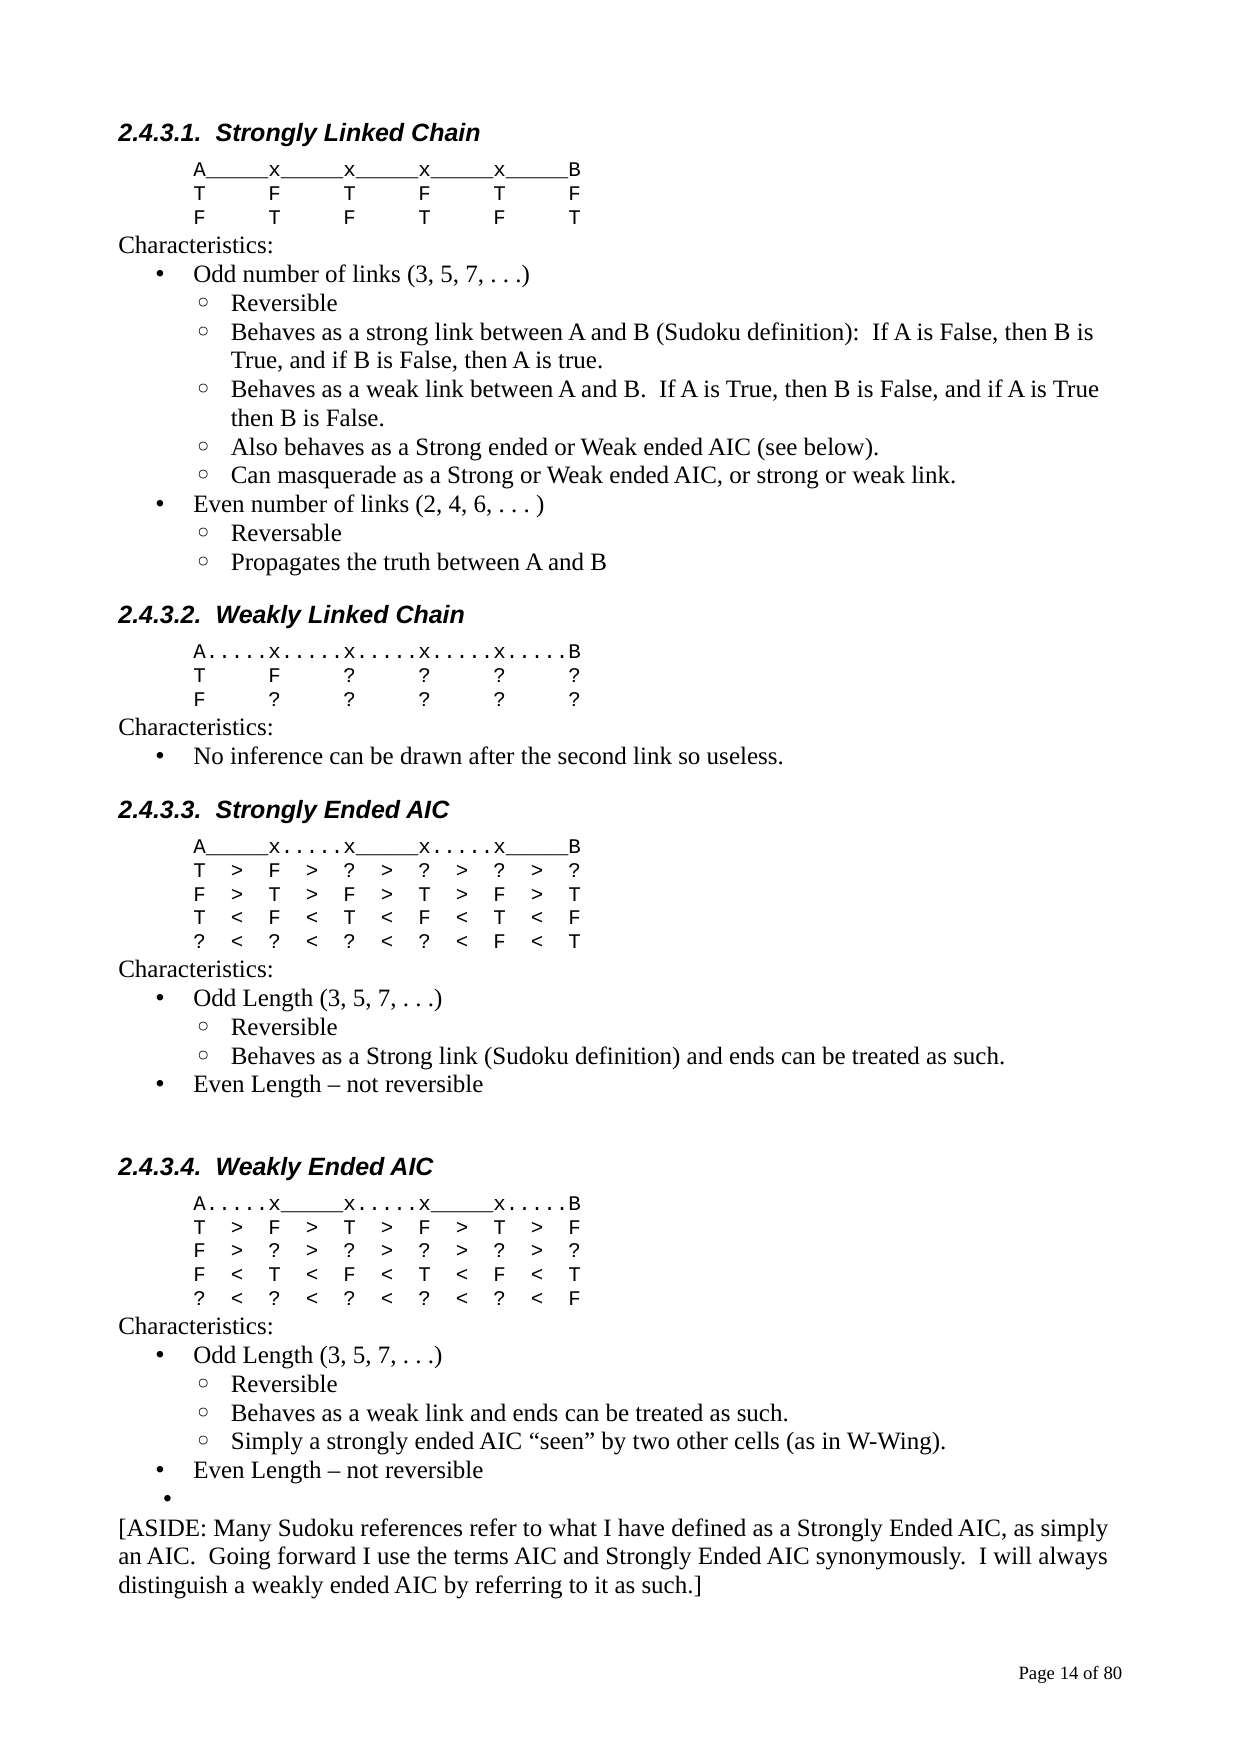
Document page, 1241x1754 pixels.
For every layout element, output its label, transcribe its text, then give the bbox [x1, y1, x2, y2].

text F > T > F > T > F > T [118, 883, 1122, 907]
text A_____x_____x_____x_____x_____B [118, 159, 1122, 183]
list Can masquerade as a Strong or Weak ended AIC, or strong or weak link. [193, 460, 1122, 489]
text T > F > ? > ? > ? > ? [118, 860, 1122, 883]
text F T F T F T [118, 207, 1122, 230]
text A.....x.....x.....x.....x.....B [118, 642, 1122, 665]
text T F T F T F [118, 183, 1122, 207]
text F < T < F < T < F < T [118, 1264, 1122, 1288]
list Also behaves as a Strong ended or Weak ended AIC (see below). [193, 432, 1122, 460]
list Odd Length (3, 5, 7, . . .) [156, 983, 1122, 1012]
list Behaves as a weak link and ends can be treated as such. [193, 1398, 1122, 1426]
text [ASIDE: Many Sudoku references refer to what I have defined as a Strongly Ended AIC, as simply an AIC. Going forward I use the terms AIC and Strongly Ended AIC synonymously. I will always distinguish a weakly ended AIC by referring to it as such.] [118, 1513, 1122, 1599]
list Reversible [193, 1012, 1122, 1041]
list No inference can be drawn after the second link so useless. [156, 741, 1122, 770]
subtitle Weakly Ended AIC [118, 1152, 1122, 1181]
list Odd number of links (3, 5, 7, . . .) [156, 259, 1122, 288]
text F > ? > ? > ? > ? > ? [118, 1241, 1122, 1264]
list Behaves as a Strong link (Sudoku definition) and ends can be treated as such. [193, 1041, 1122, 1069]
text F ? ? ? ? ? [118, 689, 1122, 712]
subtitle Strongly Linked Chain [118, 118, 1122, 147]
text A.....x_____x.....x_____x.....B [118, 1193, 1122, 1217]
text Characteristics: [118, 954, 1122, 983]
text T F ? ? ? ? [118, 665, 1122, 689]
list Reversible [193, 288, 1122, 317]
text T < F < T < F < T < F [118, 907, 1122, 931]
list Behaves as a weak link between A and B. If A is True, then B is False, and if A is True then B is False. [193, 374, 1122, 432]
list Reversible [193, 1369, 1122, 1398]
list Propagates the truth between A and B [193, 547, 1122, 575]
list Simply a strongly ended AIC “seen” by two other cells (as in W-Wing). [193, 1426, 1122, 1455]
text ? < ? < ? < ? < F < T [118, 931, 1122, 954]
subtitle Weakly Linked Chain [118, 600, 1122, 629]
text T > F > T > F > T > F [118, 1217, 1122, 1241]
text Characteristics: [118, 230, 1122, 259]
list Even Length – not reversible [156, 1069, 1122, 1098]
list Even Length – not reversible [156, 1455, 1122, 1484]
text Characteristics: [118, 1311, 1122, 1340]
subtitle Strongly Ended AIC [118, 795, 1122, 824]
list Odd Length (3, 5, 7, . . .) [156, 1340, 1122, 1369]
text Characteristics: [118, 712, 1122, 741]
text A_____x.....x_____x.....x_____B [118, 836, 1122, 860]
list Even number of links (2, 4, 6, . . . ) [156, 489, 1122, 518]
text ? < ? < ? < ? < ? < F [118, 1288, 1122, 1311]
list Behaves as a strong link between A and B (Sudoku definition): If A is False, then B is True, and if B is False, then A is true. [193, 317, 1122, 374]
list Reversable [193, 518, 1122, 547]
